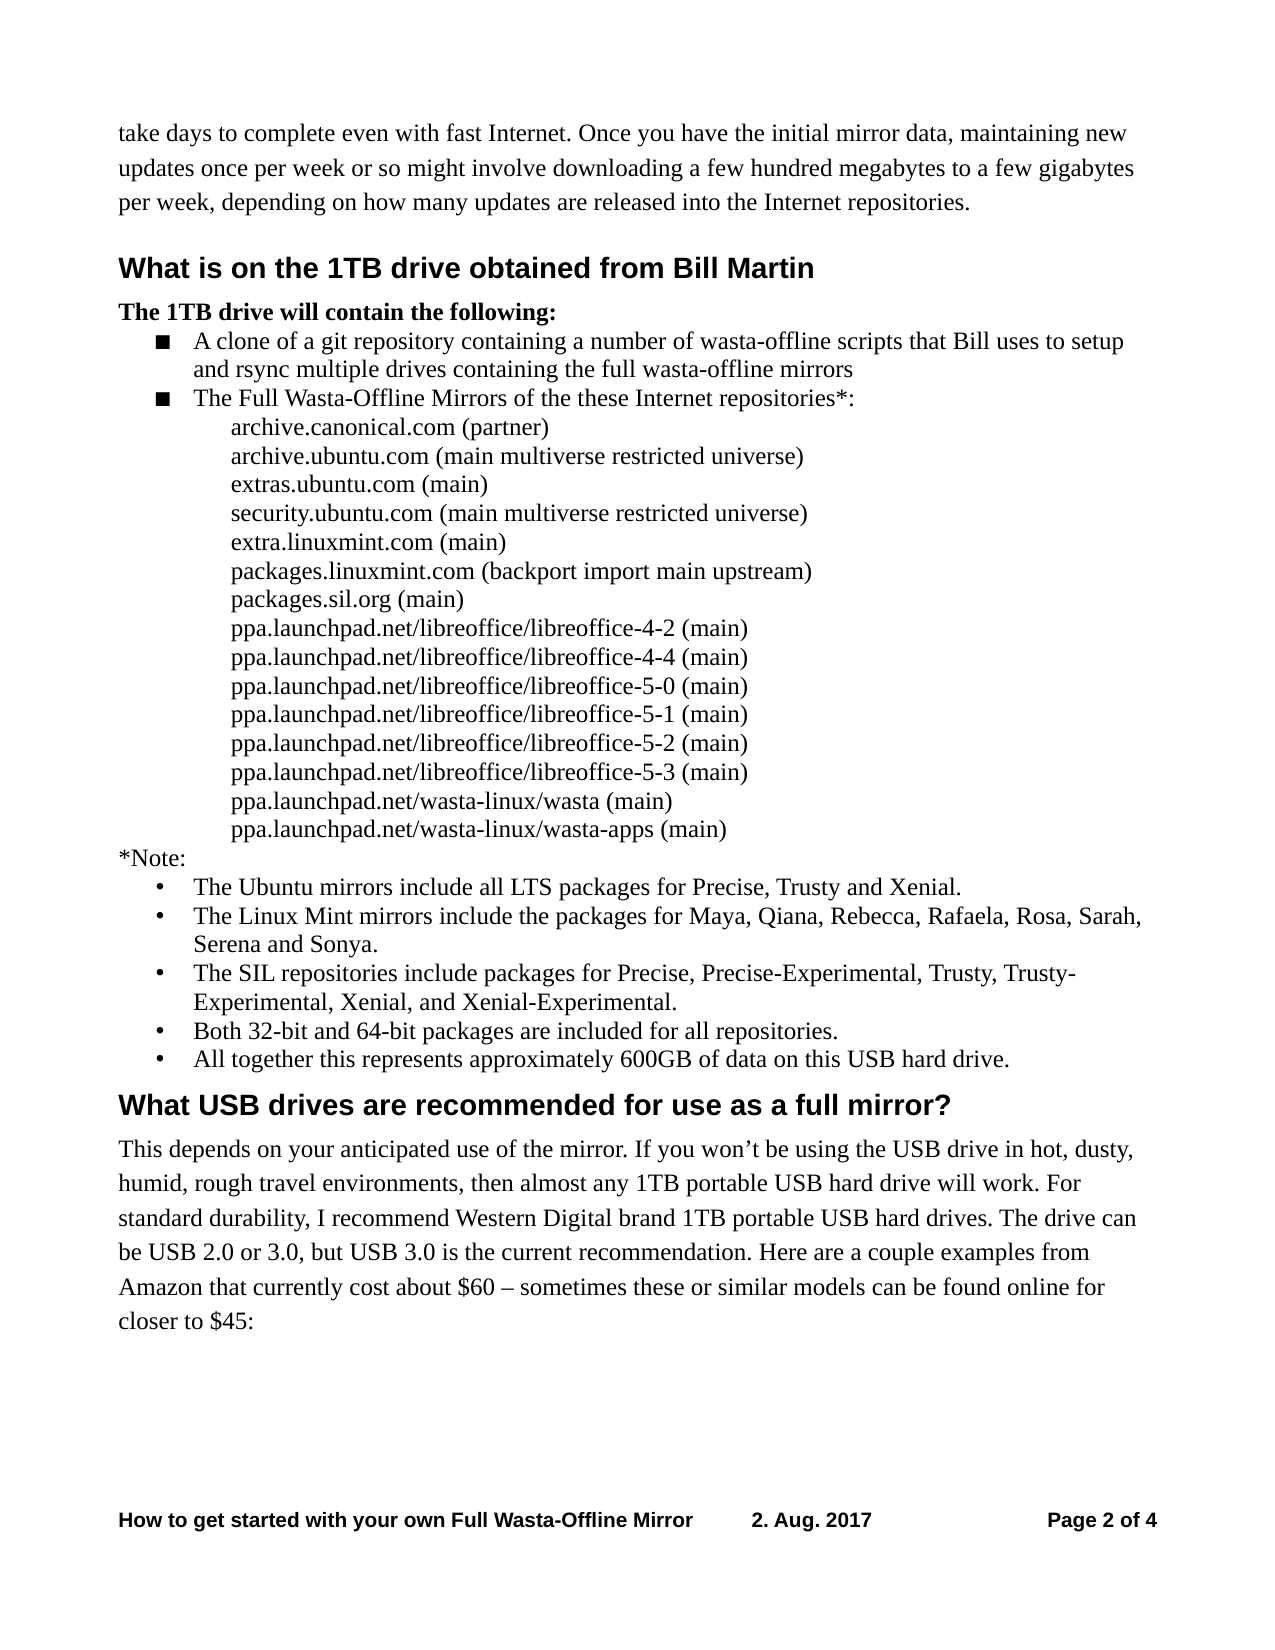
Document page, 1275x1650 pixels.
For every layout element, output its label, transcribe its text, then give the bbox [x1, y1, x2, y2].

list All together this represents approximately 600GB of data on this USB hard drive. [156, 1044, 1157, 1073]
list The Linux Mint mirrors include the packages for Maya, Qiana, Rebecca, Rafaela, Rosa, Sarah, Serena and Sonya. [156, 901, 1157, 958]
subtitle What is on the 1TB drive obtained from Bill Martin [118, 251, 1157, 284]
subtitle What USB drives are recommended for use as a full mirror? [118, 1088, 1157, 1122]
text take days to complete even with fast Internet. Once you have the initial mirror data, maintaining new updates once per week or so might involve downloading a few hundred megabytes to a few gigabytes per week, depending on how many updates are released into the Internet repositories. [118, 118, 1157, 216]
list The Full Wasta-Offline Mirrors of the these Internet repositories*: archive.canonical.com (partner) archive.ubuntu.com (main multiverse restricted universe) extras.ubuntu.com (main) security.ubuntu.com (main multiverse restricted universe) extra.linuxmint.com (main) packages.linuxmint.com (backport import main upstream) packages.sil.org (main) ppa.launchpad.net/libreoffice/libreoffice-4-2 (main) ppa.launchpad.net/libreoffice/libreoffice-4-4 (main) ppa.launchpad.net/libreoffice/libreoffice-5-0 (main) ppa.launchpad.net/libreoffice/libreoffice-5-1 (main) ppa.launchpad.net/libreoffice/libreoffice-5-2 (main) ppa.launchpad.net/libreoffice/libreoffice-5-3 (main) ppa.launchpad.net/wasta-linux/wasta (main) ppa.launchpad.net/wasta-linux/wasta-apps (main) [156, 383, 1157, 843]
text This depends on your anticipated use of the mirror. If you won’t be using the USB drive in hot, dusty, humid, rough travel environments, then almost any 1TB portable USB hard drive will work. For standard durability, I recommend Western Digital brand 1TB portable USB hard drives. The drive can be USB 2.0 or 3.0, but USB 3.0 is the current recommendation. Here are a couple examples from Amazon that currently cost about $60 – sometimes these or similar models can be found online for closer to $45: [118, 1134, 1157, 1335]
list The SIL repositories include packages for Precise, Precise-Experimental, Trusty, Trusty-Experimental, Xenial, and Xenial-Experimental. [156, 958, 1157, 1016]
text *Note: [118, 843, 1157, 872]
list The Ubuntu mirrors include all LTS packages for Precise, Trusty and Xenial. [156, 872, 1157, 901]
list A clone of a git repository containing a number of wasta-offline scripts that Bill uses to setup and rsync multiple drives containing the full wasta-offline mirrors [156, 326, 1157, 383]
list Both 32-bit and 64-bit packages are included for all repositories. [156, 1016, 1157, 1044]
text The 1TB drive will contain the following: [118, 297, 1157, 326]
